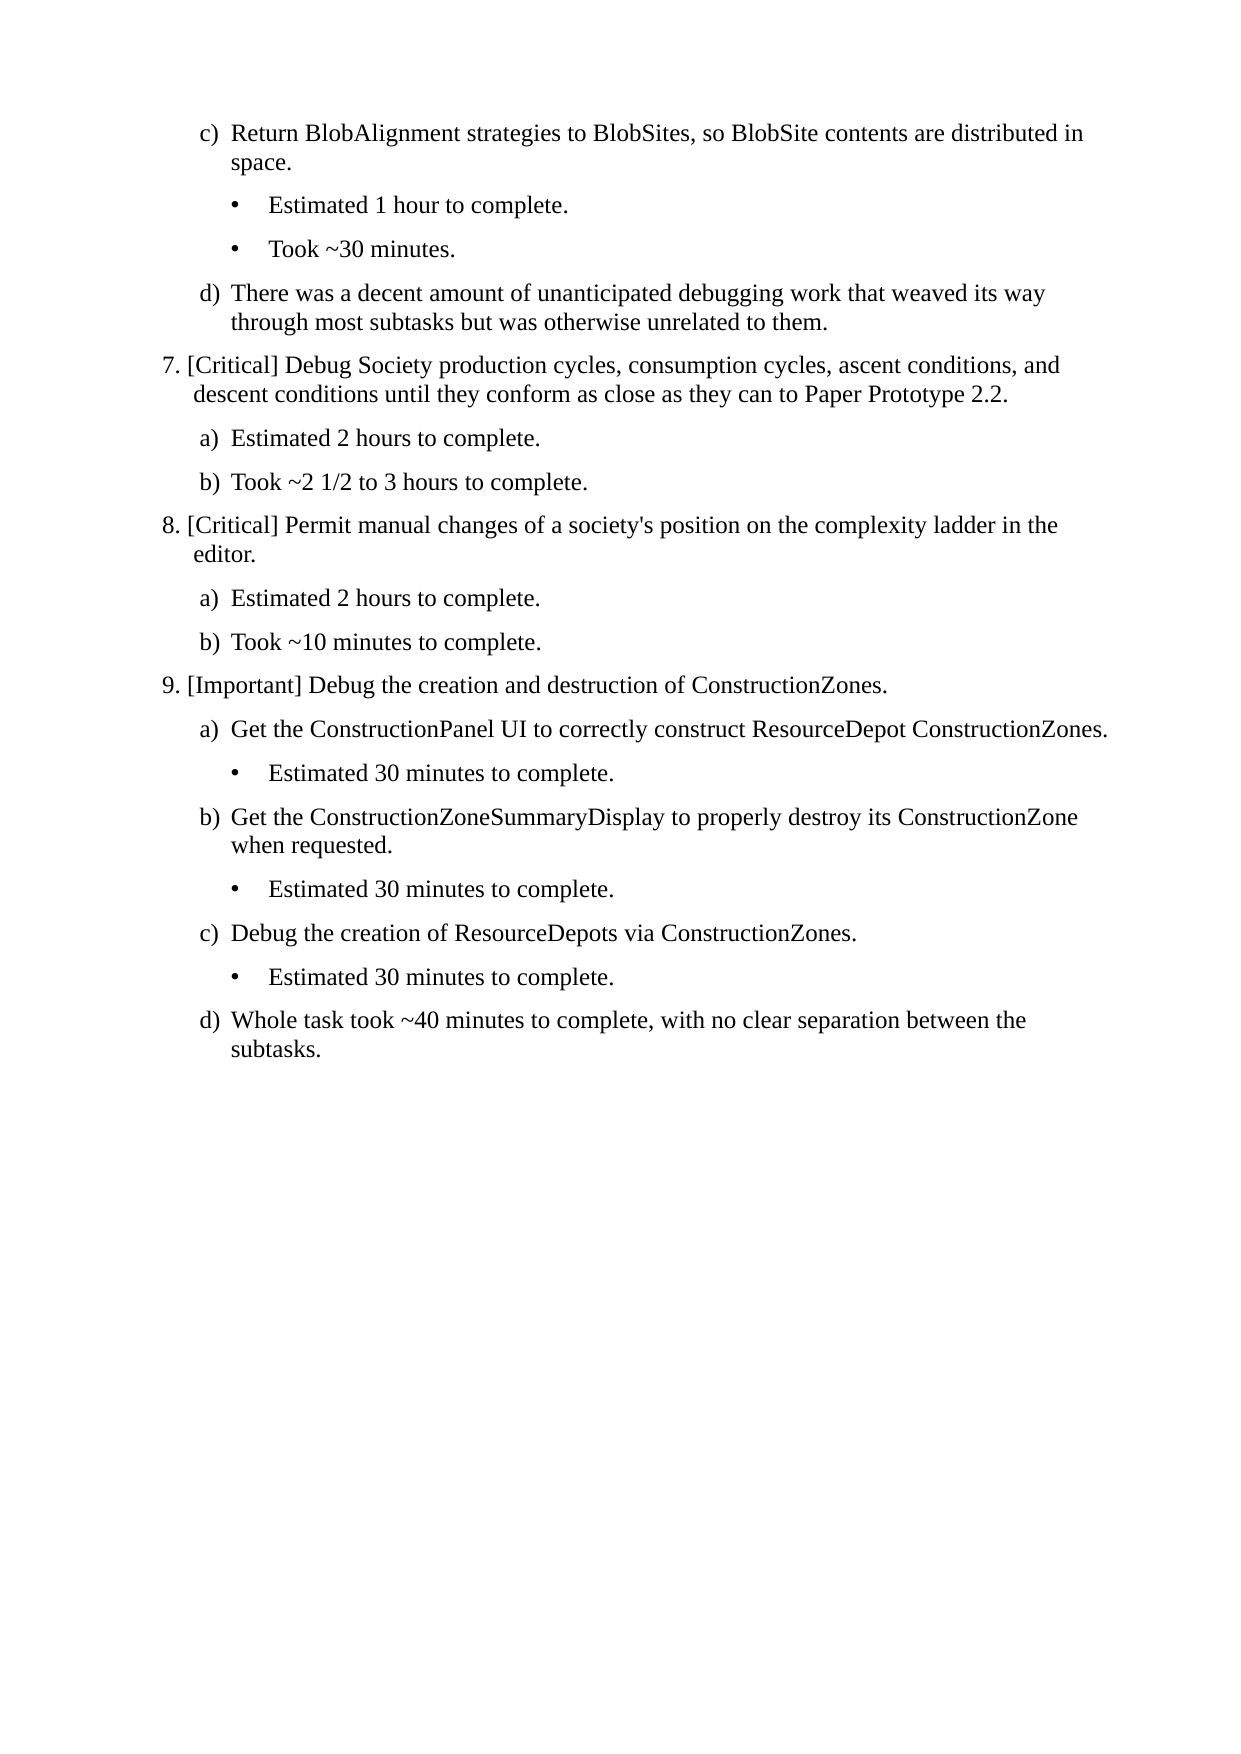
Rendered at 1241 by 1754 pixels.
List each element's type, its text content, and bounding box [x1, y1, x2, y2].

list Estimated 1 hour to complete. [231, 191, 1122, 219]
list Took ~10 minutes to complete. [193, 627, 1122, 656]
list Estimated 2 hours to complete. [193, 583, 1122, 612]
list [Critical] Permit manual changes of a society's position on the complexity ladder in the editor. [156, 511, 1122, 568]
list Return BlobAlignment strategies to BlobSites, so BlobSite contents are distributed in space. [193, 118, 1122, 176]
list Debug the creation of ResourceDepots via ConstructionZones. [193, 918, 1122, 947]
list Whole task took ~40 minutes to complete, with no clear separation between the subtasks. [193, 1006, 1122, 1063]
list Estimated 30 minutes to complete. [231, 758, 1122, 787]
list Took ~30 minutes. [231, 234, 1122, 263]
list Estimated 30 minutes to complete. [231, 962, 1122, 991]
list Estimated 30 minutes to complete. [231, 874, 1122, 903]
list Took ~2 1/2 to 3 hours to complete. [193, 467, 1122, 496]
list [Critical] Debug Society production cycles, consumption cycles, ascent conditions, and descent conditions until they conform as close as they can to Paper Prototype 2.2. [156, 351, 1122, 408]
list Get the ConstructionPanel UI to correctly construct ResourceDepot ConstructionZones. [193, 714, 1122, 743]
list Get the ConstructionZoneSummaryDisplay to properly destroy its ConstructionZone when requested. [193, 802, 1122, 859]
list [Important] Debug the creation and destruction of ConstructionZones. [156, 671, 1122, 699]
list Estimated 2 hours to complete. [193, 423, 1122, 452]
list There was a decent amount of unanticipated debugging work that weaved its way through most subtasks but was otherwise unrelated to them. [193, 278, 1122, 336]
